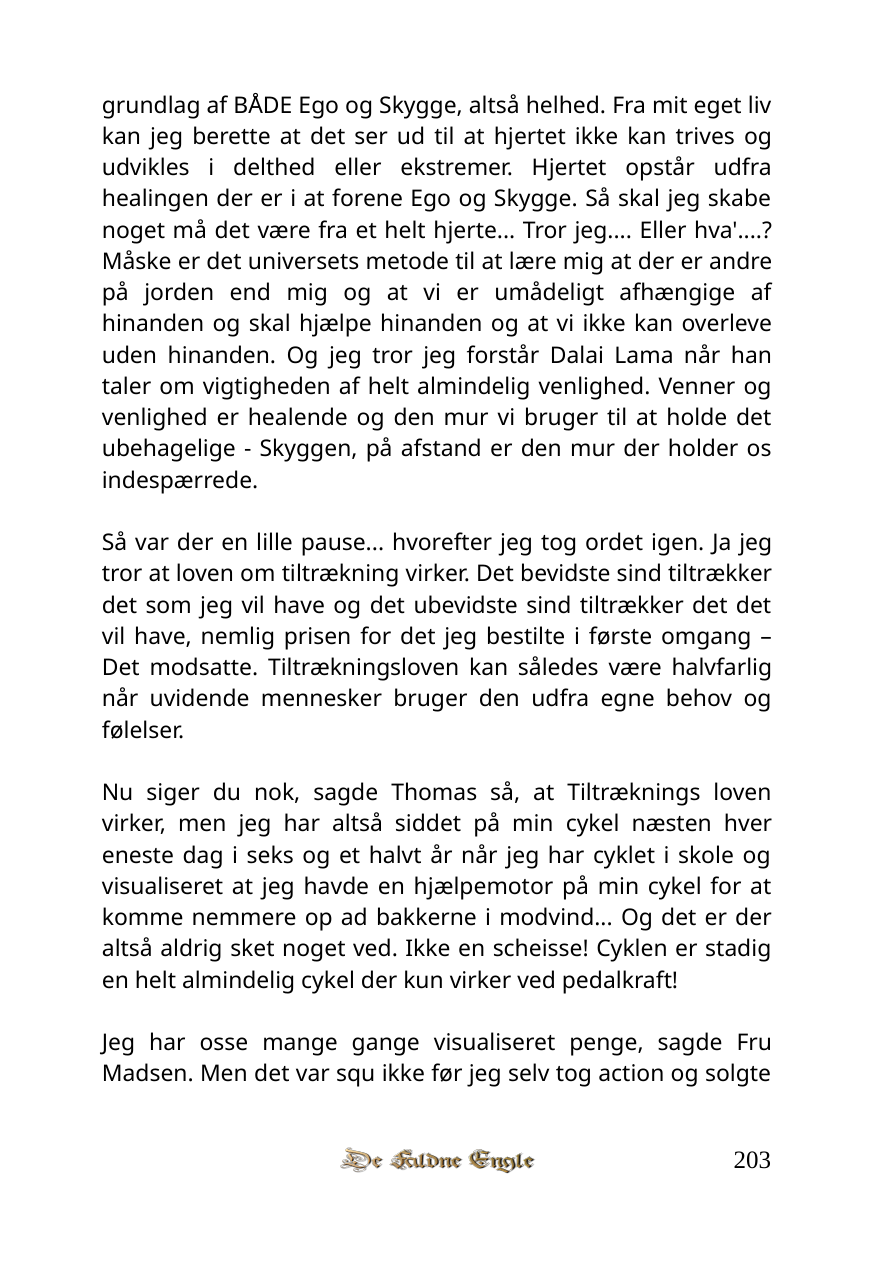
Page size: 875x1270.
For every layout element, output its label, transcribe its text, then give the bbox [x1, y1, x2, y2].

text Jeg har osse mange gange visualiseret penge, sagde Fru Madsen. Men det var squ ikke før jeg selv tog action og solgte [102, 1026, 772, 1088]
text Nu siger du nok, sagde Thomas så, at Tiltræknings loven virker, men jeg har altså siddet på min cykel næsten hver eneste dag i seks og et halvt år når jeg har cyklet i skole og visualiseret at jeg havde en hjælpemotor på min cykel for at komme nemmere op ad bakkerne i modvind... Og det er der altså aldrig sket noget ved. Ikke en scheisse! Cyklen er stadig en helt almindelig cykel der kun virker ved pedalkraft! [102, 776, 772, 995]
text Så var der en lille pause... hvorefter jeg tog ordet igen. Ja jeg tror at loven om tiltrækning virker. Det bevidste sind tiltrækker det som jeg vil have og det ubevidste sind tiltrækker det det vil have, nemlig prisen for det jeg bestilte i første omgang – Det modsatte. Tiltrækningsloven kan således være halvfarlig når uvidende mennesker bruger den udfra egne behov og følelser. [102, 526, 772, 745]
picture [337, 1145, 537, 1175]
text grundlag af BÅDE Ego og Skygge, altså helhed. Fra mit eget liv kan jeg berette at det ser ud til at hjertet ikke kan trives og udvikles i delthed eller ekstremer. Hjertet opstår udfra healingen der er i at forene Ego og Skygge. Så skal jeg skabe noget må det være fra et helt hjerte... Tror jeg.... Eller hva'....? Måske er det universets metode til at lære mig at der er andre på jorden end mig og at vi er umådeligt afhængige af hinanden og skal hjælpe hinanden og at vi ikke kan overleve uden hinanden. Og jeg tror jeg forstår Dalai Lama når han taler om vigtigheden af helt almindelig venlighed. Venner og venlighed er healende og den mur vi bruger til at holde det ubehagelige - Skyggen, på afstand er den mur der holder os indespærrede. [102, 88, 772, 495]
